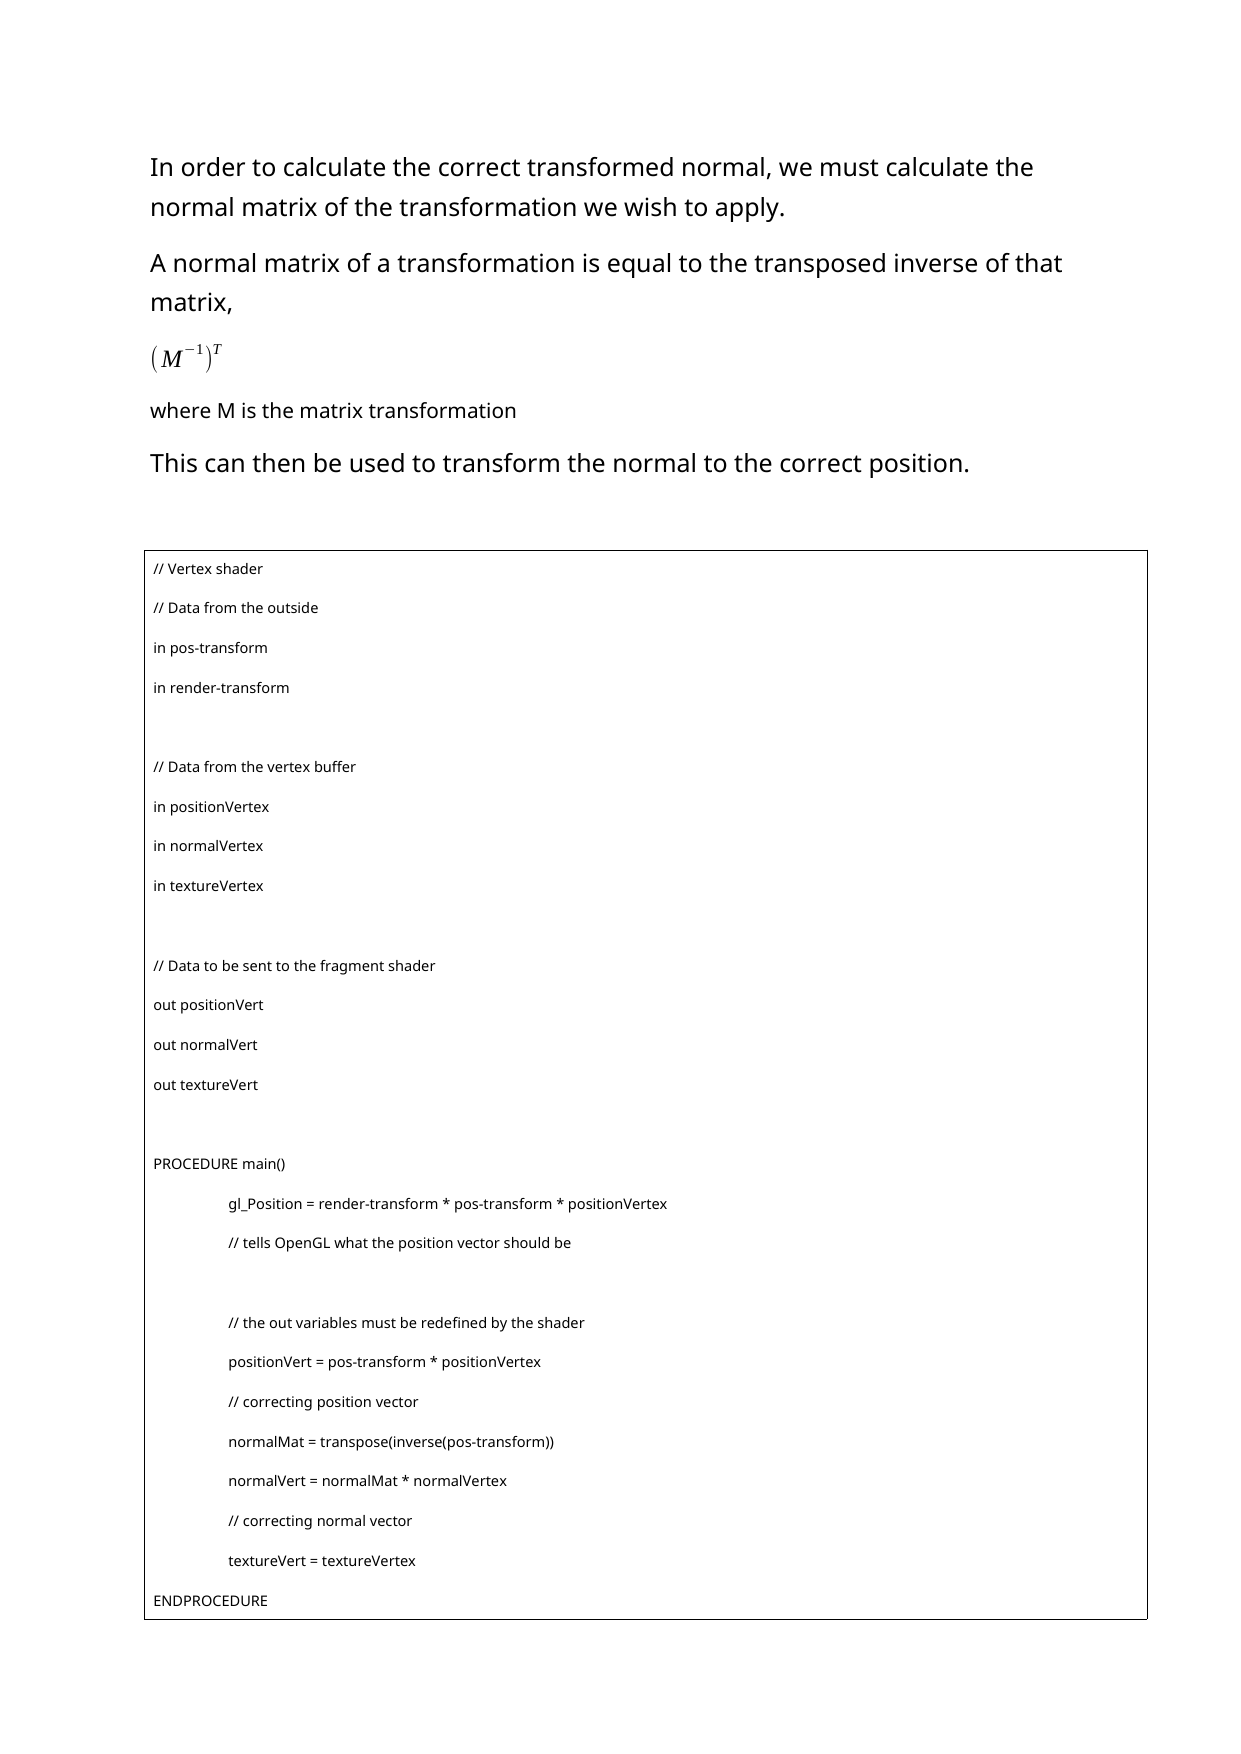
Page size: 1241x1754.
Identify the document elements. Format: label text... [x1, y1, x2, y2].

text in pos-transform [153, 638, 1138, 658]
text in normalVertex [153, 836, 1138, 856]
text positionVert = pos-transform * positionVertex [153, 1352, 1138, 1372]
text // Data from the vertex buffer [153, 757, 1138, 777]
text textureVert = textureVertex [153, 1551, 1138, 1571]
text // the out variables must be redefined by the shader [153, 1312, 1138, 1332]
text // Vertex shader [153, 558, 1138, 578]
text This can then be used to transform the normal to the correct position. [150, 446, 1090, 480]
text in textureVertex [153, 876, 1138, 896]
text normalMat = transpose(inverse(pos-transform)) [153, 1432, 1138, 1451]
text in positionVertex [153, 797, 1138, 816]
text // correcting position vector [153, 1392, 1138, 1412]
text normalVert = normalMat * normalVertex [153, 1471, 1138, 1491]
text A normal matrix of a transformation is equal to the transposed inverse of that matrix, [150, 246, 1090, 319]
text out positionVert [153, 995, 1138, 1015]
text // Data from the outside [153, 598, 1138, 618]
text out textureVert [153, 1074, 1138, 1094]
text PROCEDURE main() [153, 1154, 1138, 1174]
text ENDPROCEDURE [153, 1590, 1138, 1610]
text // Data to be sent to the fragment shader [153, 955, 1138, 975]
text // correcting normal vector [153, 1511, 1138, 1531]
text where M is the matrix transformation [150, 397, 1090, 425]
text gl_Position = render-transform * pos-transform * positionVertex [153, 1193, 1138, 1213]
text // tells OpenGL what the position vector should be [153, 1233, 1138, 1253]
text out normalVert [153, 1035, 1138, 1054]
text in render-transform [153, 677, 1138, 697]
text In order to calculate the correct transformed normal, we must calculate the normal matrix of the transformation we wish to apply. [150, 150, 1090, 223]
